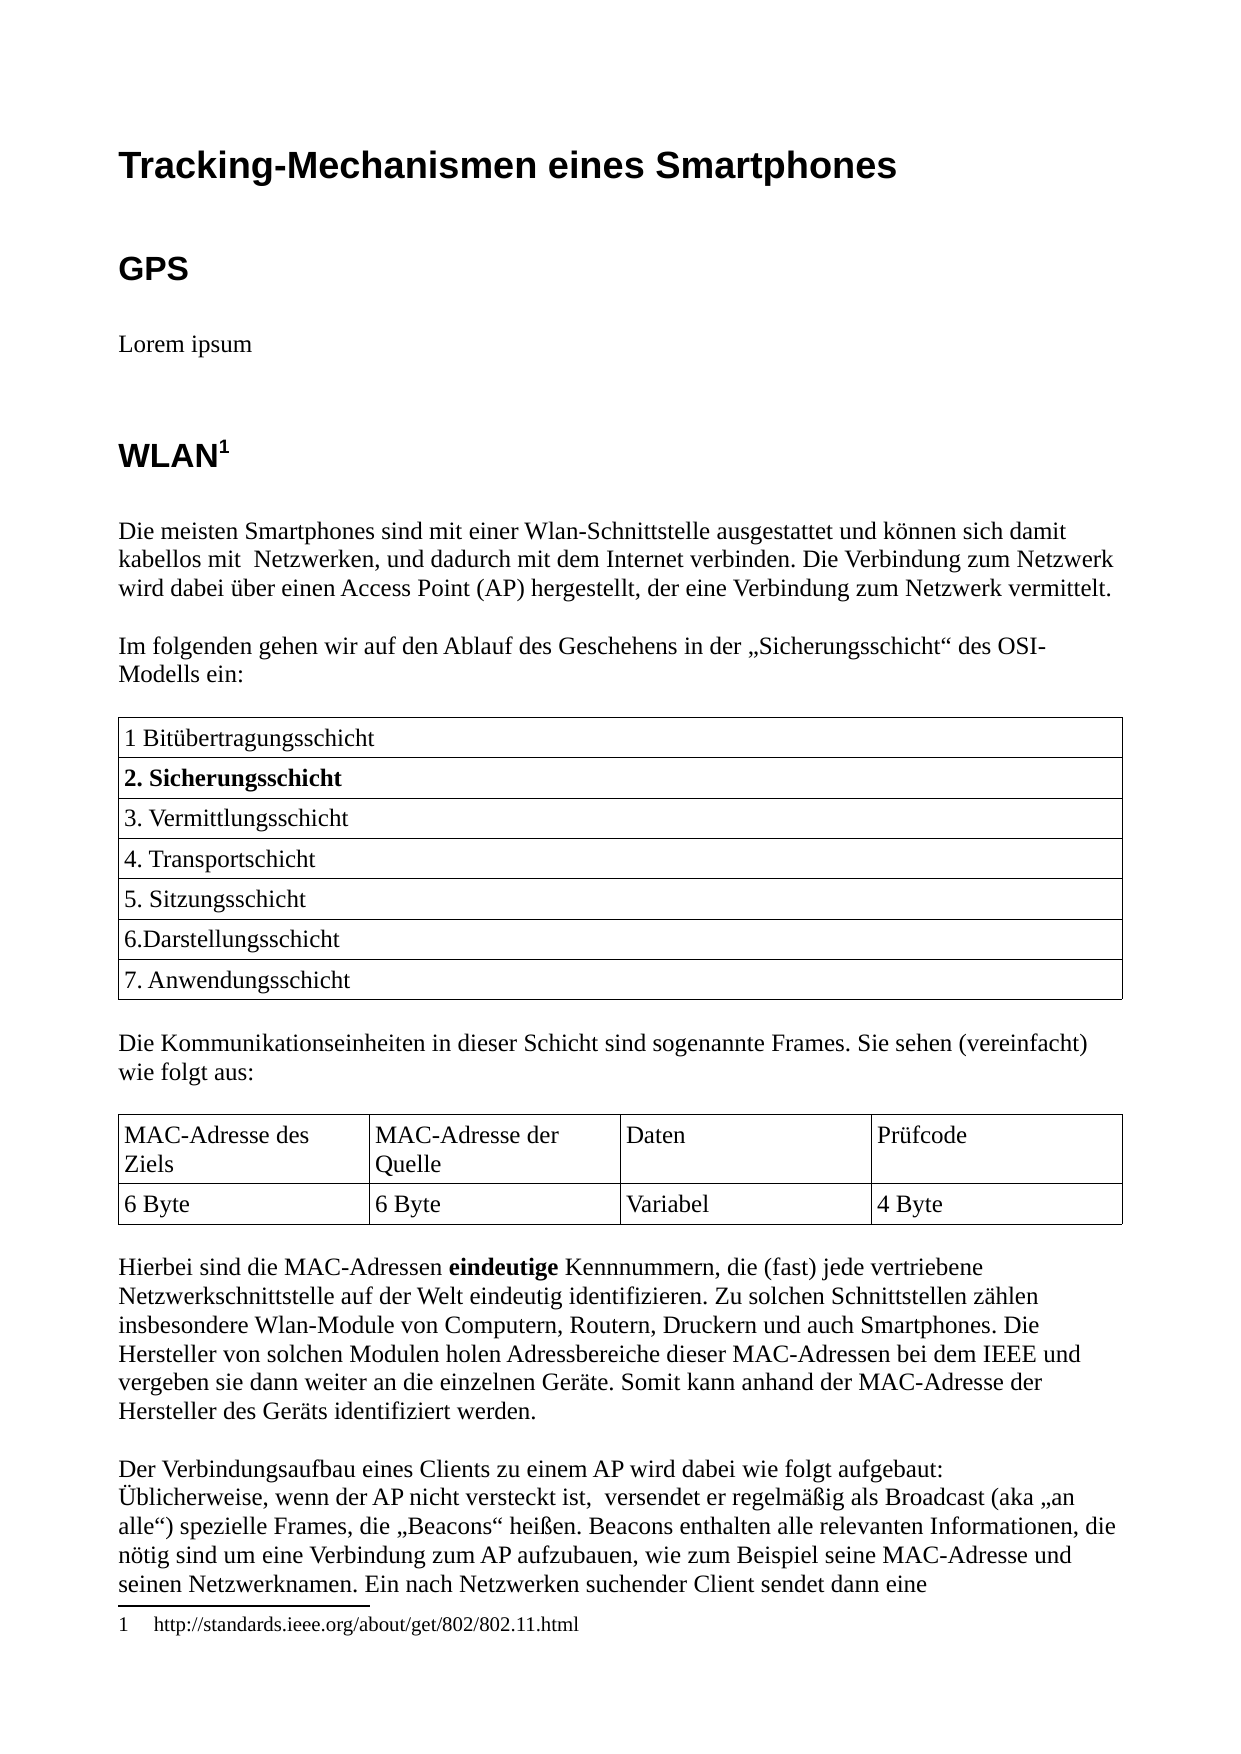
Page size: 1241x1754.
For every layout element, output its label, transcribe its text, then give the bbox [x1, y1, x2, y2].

table_cell 6 Byte [119, 1184, 369, 1224]
table_header Prüfcode [872, 1115, 1122, 1183]
table_cell Variabel [621, 1184, 871, 1224]
text Hierbei sind die MAC-Adressen eindeutige Kennnummern, die (fast) jede vertriebene Netzwerkschnittstelle auf der Welt eindeutig identifizieren. Zu solchen Schnittstellen zählen insbesondere Wlan-Module von Computern, Routern, Druckern und auch Smartphones. Die Hersteller von solchen Modulen holen Adressbereiche dieser MAC-Adressen bei dem IEEE und vergeben sie dann weiter an die einzelnen Geräte. Somit kann anhand der MAC-Adresse der Hersteller des Geräts identifiziert werden. [118, 1252, 1122, 1425]
text http://standards.ieee.org/about/get/802/802.11.html [118, 1612, 1122, 1636]
table_cell 5. Sitzungsschicht [119, 879, 1122, 918]
text Üblicherweise, wenn der AP nicht versteckt ist, versendet er regelmäßig als Broadcast (aka „an alle“) spezielle Frames, die „Beacons“ heißen. Beacons enthalten alle relevanten Informationen, die nötig sind um eine Verbindung zum AP aufzubauen, wie zum Beispiel seine MAC-Adresse und seinen Netzwerknamen. Ein nach Netzwerken suchender Client sendet dann eine [118, 1482, 1122, 1597]
text Der Verbindungsaufbau eines Clients zu einem AP wird dabei wie folgt aufgebaut: [118, 1454, 1122, 1482]
table_header Daten [621, 1115, 871, 1183]
subtitle Tracking-Mechanismen eines Smartphones [118, 143, 1122, 187]
table_header MAC-Adresse der Quelle [370, 1115, 620, 1183]
table_cell 6.Darstellungsschicht [119, 920, 1122, 959]
table_cell 4. Transportschicht [119, 839, 1122, 878]
subtitle WLAN [118, 436, 1122, 474]
table_header 1 Bitübertragungsschicht [119, 718, 1122, 757]
text Lorem ipsum [118, 329, 1122, 357]
text Im folgenden gehen wir auf den Ablauf des Geschehens in der „Sicherungsschicht“ des OSI-Modells ein: [118, 631, 1122, 688]
table_cell 6 Byte [370, 1184, 620, 1224]
text Die Kommunikationseinheiten in dieser Schicht sind sogenannte Frames. Sie sehen (vereinfacht) wie folgt aus: [118, 1028, 1122, 1086]
text Die meisten Smartphones sind mit einer Wlan-Schnittstelle ausgestattet und können sich damit kabellos mit Netzwerken, und dadurch mit dem Internet verbinden. Die Verbindung zum Netzwerk wird dabei über einen Access Point (AP) hergestellt, der eine Verbindung zum Netzwerk vermittelt. [118, 516, 1122, 602]
subtitle GPS [118, 249, 1122, 287]
table_header MAC-Adresse des Ziels [119, 1115, 369, 1183]
table_cell 3. Vermittlungsschicht [119, 799, 1122, 838]
table_cell 2. Sicherungsschicht [119, 758, 1122, 798]
table_cell 7. Anwendungsschicht [119, 960, 1122, 999]
table_cell 4 Byte [872, 1184, 1122, 1224]
